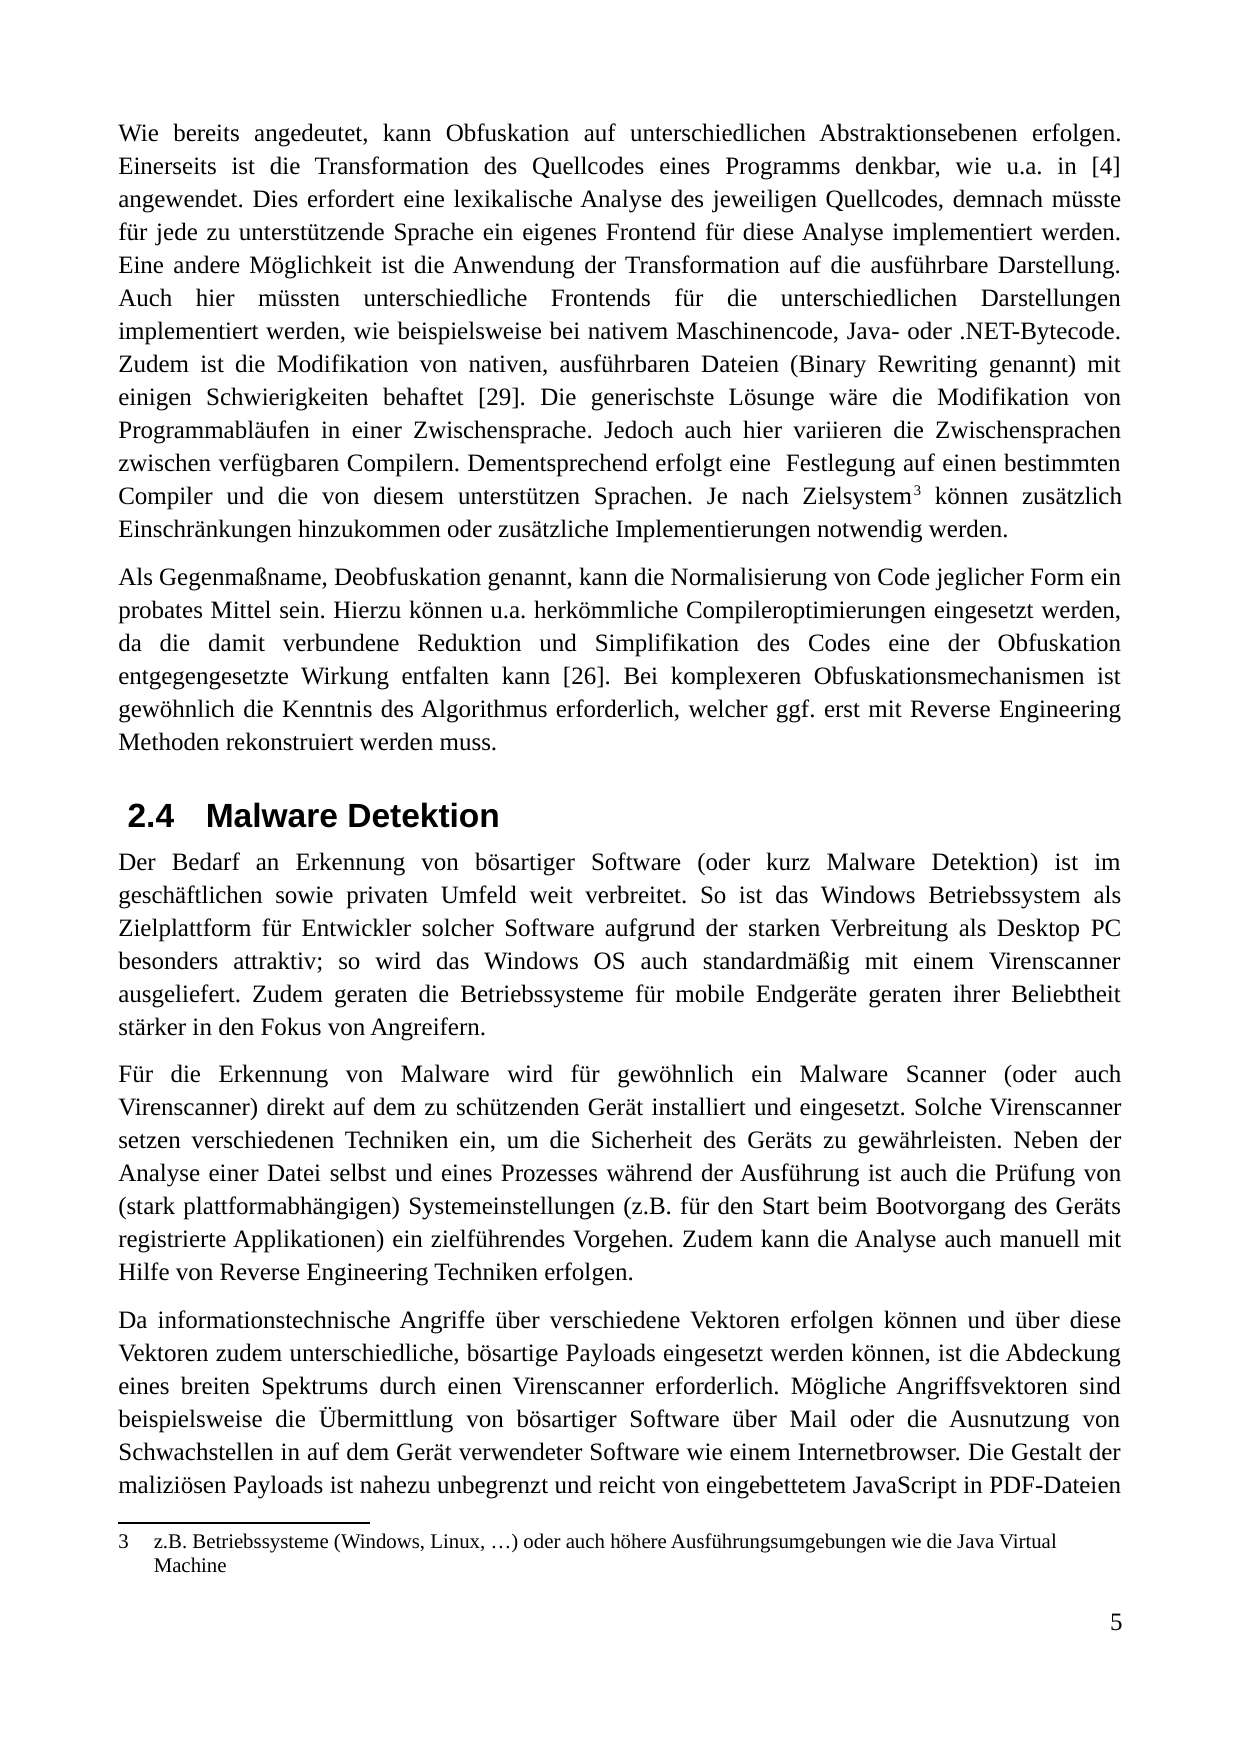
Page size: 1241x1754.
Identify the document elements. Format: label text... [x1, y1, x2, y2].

text Als Gegenmaßname, Deobfuskation genannt, kann die Normalisierung von Code jeglicher Form ein probates Mittel sein. Hierzu können u.a. herkömmliche Compileroptimierungen eingesetzt werden, da die damit verbundene Reduktion und Simplifikation des Codes eine der Obfuskation entgegengesetzte Wirkung entfalten kann [26]. Bei komplexeren Obfuskationsmechanismen ist gewöhnlich die Kenntnis des Algorithmus erforderlich, welcher ggf. erst mit Reverse Engineering Methoden rekonstruiert werden muss. [118, 562, 1122, 756]
text Wie bereits angedeutet, kann Obfuskation auf unterschiedlichen Abstraktionsebenen erfolgen. Einerseits ist die Transformation des Quellcodes eines Programms denkbar, wie u.a. in [4] angewendet. Dies erfordert eine lexikalische Analyse des jeweiligen Quellcodes, demnach müsste für jede zu unterstützende Sprache ein eigenes Frontend für diese Analyse implementiert werden. Eine andere Möglichkeit ist die Anwendung der Transformation auf die ausführbare Darstellung. Auch hier müssten unterschiedliche Frontends für die unterschiedlichen Darstellungen implementiert werden, wie beispielsweise bei nativem Maschinencode, Java- oder .NET-Bytecode. Zudem ist die Modifikation von nativen, ausführbaren Dateien (Binary Rewriting genannt) mit einigen Schwierigkeiten behaftet [29]. Die generischste Lösunge wäre die Modifikation von Programmabläufen in einer Zwischensprache. Jedoch auch hier variieren die Zwischensprachen zwischen verfügbaren Compilern. Dementsprechend erfolgt eine Festlegung auf einen bestimmten Compiler und die von diesem unterstützen Sprachen. Je nach Zielsystem können zusätzlich Einschränkungen hinzukommen oder zusätzliche Implementierungen notwendig werden. [118, 118, 1122, 543]
subtitle Malware Detektion [118, 796, 1122, 834]
text Für die Erkennung von Malware wird für gewöhnlich ein Malware Scanner (oder auch Virenscanner) direkt auf dem zu schützenden Gerät installiert und eingesetzt. Solche Virenscanner setzen verschiedenen Techniken ein, um die Sicherheit des Geräts zu gewährleisten. Neben der Analyse einer Datei selbst und eines Prozesses während der Ausführung ist auch die Prüfung von (stark plattformabhängigen) Systemeinstellungen (z.B. für den Start beim Bootvorgang des Geräts registrierte Applikationen) ein zielführendes Vorgehen. Zudem kann die Analyse auch manuell mit Hilfe von Reverse Engineering Techniken erfolgen. [118, 1059, 1122, 1286]
text Der Bedarf an Erkennung von bösartiger Software (oder kurz Malware Detektion) ist im geschäftlichen sowie privaten Umfeld weit verbreitet. So ist das Windows Betriebssystem als Zielplattform für Entwickler solcher Software aufgrund der starken Verbreitung als Desktop PC besonders attraktiv; so wird das Windows OS auch standardmäßig mit einem Virenscanner ausgeliefert. Zudem geraten die Betriebssysteme für mobile Endgeräte geraten ihrer Beliebtheit stärker in den Fokus von Angreifern. [118, 847, 1122, 1041]
text Da informationstechnische Angriffe über verschiedene Vektoren erfolgen können und über diese Vektoren zudem unterschiedliche, bösartige Payloads eingesetzt werden können, ist die Abdeckung eines breiten Spektrums durch einen Virenscanner erforderlich. Mögliche Angriffsvektoren sind beispielsweise die Übermittlung von bösartiger Software über Mail oder die Ausnutzung von Schwachstellen in auf dem Gerät verwendeter Software wie einem Internetbrowser. Die Gestalt der maliziösen Payloads ist nahezu unbegrenzt und reicht von eingebettetem JavaScript in PDF-Dateien [118, 1305, 1122, 1499]
text z.B. Betriebssysteme (Windows, Linux, …) oder auch höhere Ausführungsumgebungen wie die Java Virtual Machine [118, 1529, 1122, 1577]
